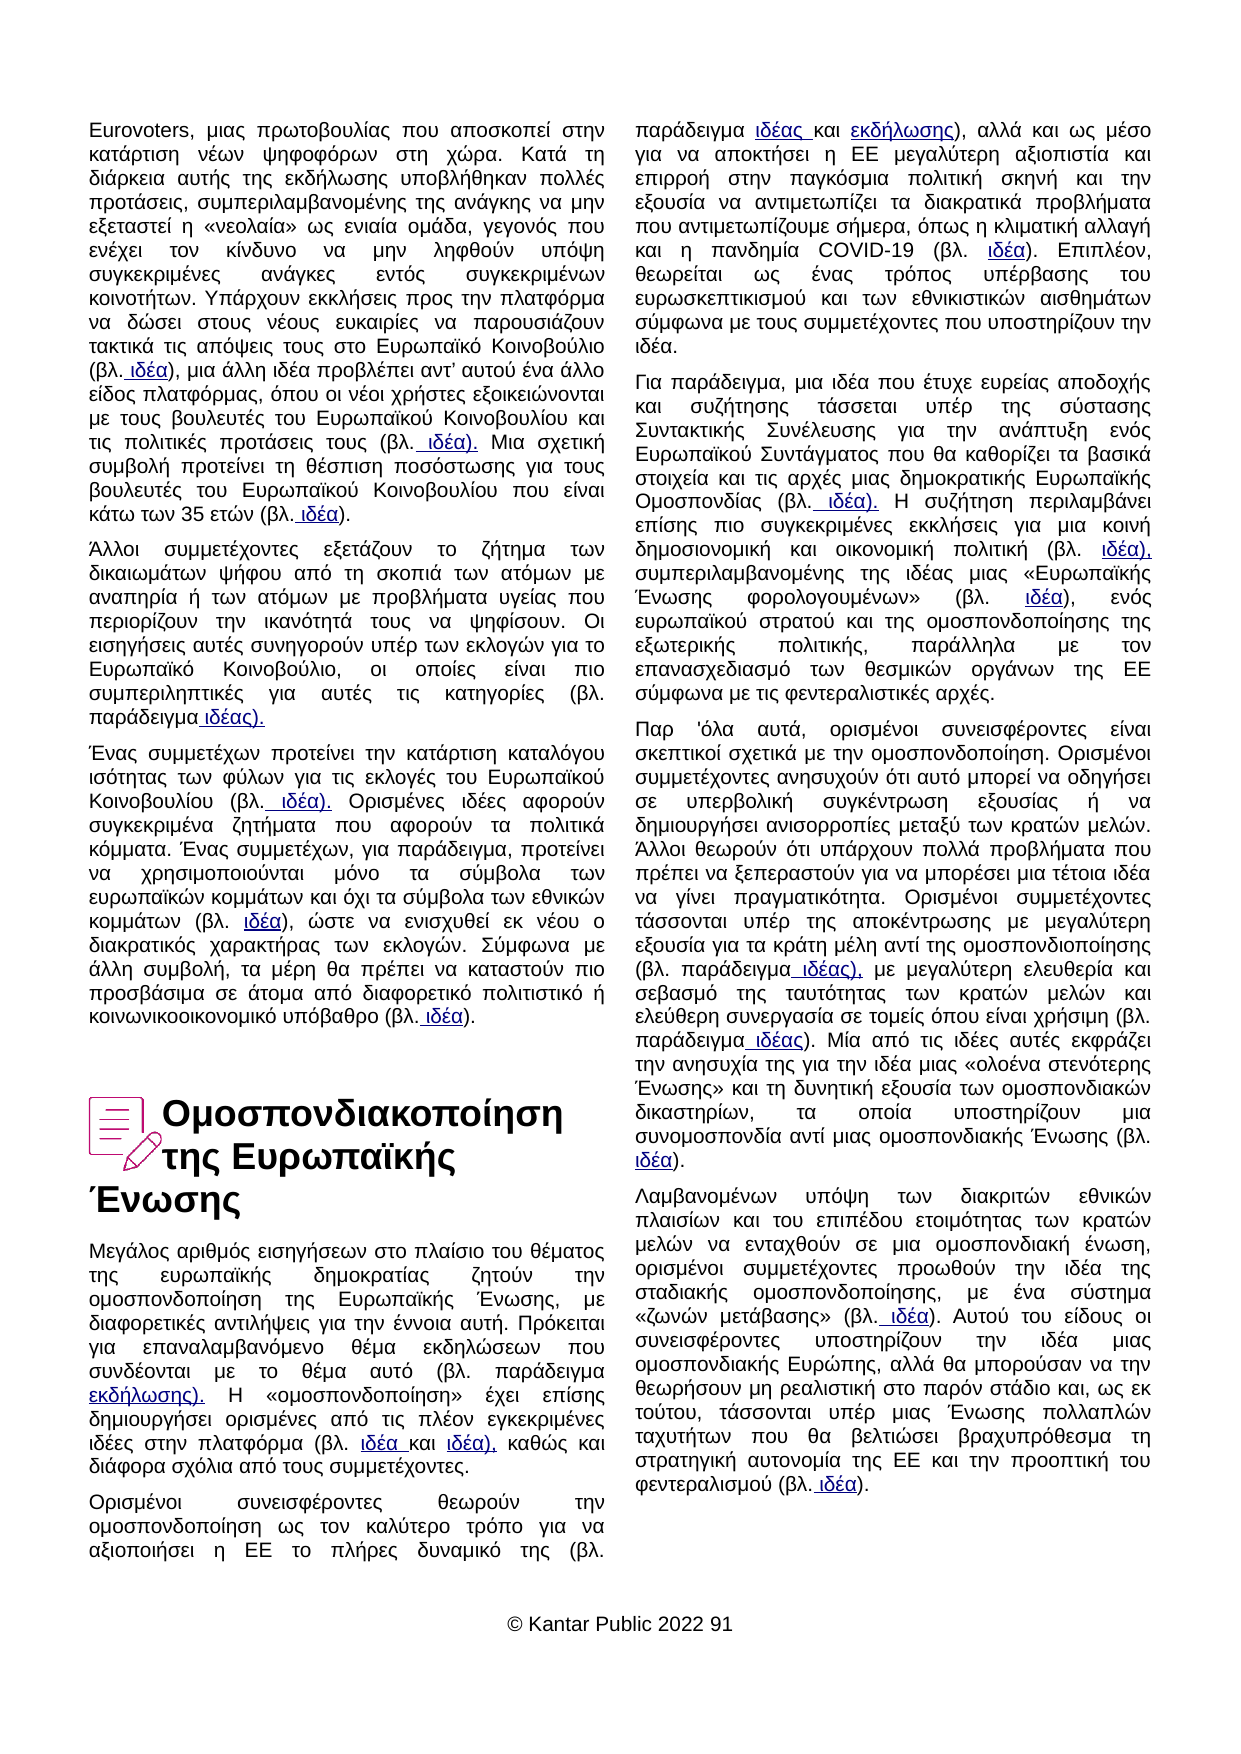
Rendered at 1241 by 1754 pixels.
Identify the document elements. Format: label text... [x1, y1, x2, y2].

text Μεγάλος αριθμός εισηγήσεων στο πλαίσιο του θέματος της ευρωπαϊκής δημοκρατίας ζητούν την ομοσπονδοποίηση της Ευρωπαϊκής Ένωσης, με διαφορετικές αντιλήψεις για την έννοια αυτή. Πρόκειται για επαναλαμβανόμενο θέμα εκδηλώσεων που συνδέονται με το θέμα αυτό (βλ. παράδειγμα εκδήλωσης). Η «ομοσπονδοποίηση» έχει επίσης δημιουργήσει ορισμένες από τις πλέον εγκεκριμένες ιδέες στην πλατφόρμα (βλ. ιδέα και ιδέα), καθώς και διάφορα σχόλια από τους συμμετέχοντες. [88, 1239, 605, 1478]
text Λαμβανομένων υπόψη των διακριτών εθνικών πλαισίων και του επιπέδου ετοιμότητας των κρατών μελών να ενταχθούν σε μια ομοσπονδιακή ένωση, ορισμένοι συμμετέχοντες προωθούν την ιδέα της σταδιακής ομοσπονδοποίησης, με ένα σύστημα «ζωνών μετάβασης» (βλ. ιδέα). Αυτού του είδους οι συνεισφέροντες υποστηρίζουν την ιδέα μιας ομοσπονδιακής Ευρώπης, αλλά θα μπορούσαν να την θεωρήσουν μη ρεαλιστική στο παρόν στάδιο και, ως εκ τούτου, τάσσονται υπέρ μιας Ένωσης πολλαπλών ταχυτήτων που θα βελτιώσει βραχυπρόθεσμα τη στρατηγική αυτονομία της ΕΕ και την προοπτική του φεντεραλισμού (βλ. ιδέα). [635, 1184, 1152, 1495]
text Άλλοι συμμετέχοντες εξετάζουν το ζήτημα των δικαιωμάτων ψήφου από τη σκοπιά των ατόμων με αναπηρία ή των ατόμων με προβλήματα υγείας που περιορίζουν την ικανότητά τους να ψηφίσουν. Οι εισηγήσεις αυτές συνηγορούν υπέρ των εκλογών για το Ευρωπαϊκό Κοινοβούλιο, οι οποίες είναι πιο συμπεριληπτικές για αυτές τις κατηγορίες (βλ. παράδειγμα ιδέας). [88, 537, 605, 729]
text Παρ 'όλα αυτά, ορισμένοι συνεισφέροντες είναι σκεπτικοί σχετικά με την ομοσπονδοποίηση. Ορισμένοι συμμετέχοντες ανησυχούν ότι αυτό μπορεί να οδηγήσει σε υπερβολική συγκέντρωση εξουσίας ή να δημιουργήσει ανισορροπίες μεταξύ των κρατών μελών. Άλλοι θεωρούν ότι υπάρχουν πολλά προβλήματα που πρέπει να ξεπεραστούν για να μπορέσει μια τέτοια ιδέα να γίνει πραγματικότητα. Ορισμένοι συμμετέχοντες τάσσονται υπέρ της αποκέντρωσης με μεγαλύτερη εξουσία για τα κράτη μέλη αντί της ομοσπονδιοποίησης (βλ. παράδειγμα ιδέας), με μεγαλύτερη ελευθερία και σεβασμό της ταυτότητας των κρατών μελών και ελεύθερη συνεργασία σε τομείς όπου είναι χρήσιμη (βλ. παράδειγμα ιδέας). Μία από τις ιδέες αυτές εκφράζει την ανησυχία της για την ιδέα μιας «ολοένα στενότερης Ένωσης» και τη δυνητική εξουσία των ομοσπονδιακών δικαστηρίων, τα οποία υποστηρίζουν μια συνομοσπονδία αντί μιας ομοσπονδιακής Ένωσης (βλ. ιδέα). [635, 717, 1152, 1172]
text Ορισμένοι συνεισφέροντες θεωρούν την ομοσπονδοποίηση ως τον καλύτερο τρόπο για να αξιοποιήσει η ΕΕ το πλήρες δυναμικό της (βλ. [88, 1490, 605, 1562]
text Για παράδειγμα, μια ιδέα που έτυχε ευρείας αποδοχής και συζήτησης τάσσεται υπέρ της σύστασης Συντακτικής Συνέλευσης για την ανάπτυξη ενός Ευρωπαϊκού Συντάγματος που θα καθορίζει τα βασικά στοιχεία και τις αρχές μιας δημοκρατικής Ευρωπαϊκής Ομοσπονδίας (βλ. ιδέα). Η συζήτηση περιλαμβάνει επίσης πιο συγκεκριμένες εκκλήσεις για μια κοινή δημοσιονομική και οικονομική πολιτική (βλ. ιδέα), συμπεριλαμβανομένης της ιδέας μιας «Ευρωπαϊκής Ένωσης φορολογουμένων» (βλ. ιδέα), ενός ευρωπαϊκού στρατού και της ομοσπονδοποίησης της εξωτερικής πολιτικής, παράλληλα με τον επανασχεδιασμό των θεσμικών οργάνων της ΕΕ σύμφωνα με τις φεντεραλιστικές αρχές. [635, 369, 1152, 705]
text Ένας συμμετέχων προτείνει την κατάρτιση καταλόγου ισότητας των φύλων για τις εκλογές του Ευρωπαϊκού Κοινοβουλίου (βλ. ιδέα). Ορισμένες ιδέες αφορούν συγκεκριμένα ζητήματα που αφορούν τα πολιτικά κόμματα. Ένας συμμετέχων, για παράδειγμα, προτείνει να χρησιμοποιούνται μόνο τα σύμβολα των ευρωπαϊκών κομμάτων και όχι τα σύμβολα των εθνικών κομμάτων (βλ. ιδέα), ώστε να ενισχυθεί εκ νέου ο διακρατικός χαρακτήρας των εκλογών. Σύμφωνα με άλλη συμβολή, τα μέρη θα πρέπει να καταστούν πιο προσβάσιμα σε άτομα από διαφορετικό πολιτιστικό ή κοινωνικοοικονομικό υπόβαθρο (βλ. ιδέα). [88, 741, 605, 1028]
subtitle Ομοσπονδιακοποίηση της Ευρωπαϊκής Ένωσης [88, 1171, 605, 1220]
picture [88, 1097, 162, 1171]
text παράδειγμα ιδέας και εκδήλωσης), αλλά και ως μέσο για να αποκτήσει η ΕΕ μεγαλύτερη αξιοπιστία και επιρροή στην παγκόσμια πολιτική σκηνή και την εξουσία να αντιμετωπίζει τα διακρατικά προβλήματα που αντιμετωπίζουμε σήμερα, όπως η κλιματική αλλαγή και η πανδημία COVID-19 (βλ. ιδέα). Επιπλέον, θεωρείται ως ένας τρόπος υπέρβασης του ευρωσκεπτικισμού και των εθνικιστικών αισθημάτων σύμφωνα με τους συμμετέχοντες που υποστηρίζουν την ιδέα. [635, 118, 1152, 358]
text Eurovoters, μιας πρωτοβουλίας που αποσκοπεί στην κατάρτιση νέων ψηφοφόρων στη χώρα. Κατά τη διάρκεια αυτής της εκδήλωσης υποβλήθηκαν πολλές προτάσεις, συμπεριλαμβανομένης της ανάγκης να μην εξεταστεί η «νεολαία» ως ενιαία ομάδα, γεγονός που ενέχει τον κίνδυνο να μην ληφθούν υπόψη συγκεκριμένες ανάγκες εντός συγκεκριμένων κοινοτήτων. Υπάρχουν εκκλήσεις προς την πλατφόρμα να δώσει στους νέους ευκαιρίες να παρουσιάζουν τακτικά τις απόψεις τους στο Ευρωπαϊκό Κοινοβούλιο (βλ. ιδέα), μια άλλη ιδέα προβλέπει αντ’ αυτού ένα άλλο είδος πλατφόρμας, όπου οι νέοι χρήστες εξοικειώνονται με τους βουλευτές του Ευρωπαϊκού Κοινοβουλίου και τις πολιτικές προτάσεις τους (βλ. ιδέα). Μια σχετική συμβολή προτείνει τη θέσπιση ποσόστωσης για τους βουλευτές του Ευρωπαϊκού Κοινοβουλίου που είναι κάτω των 35 ετών (βλ. ιδέα). [88, 118, 605, 525]
